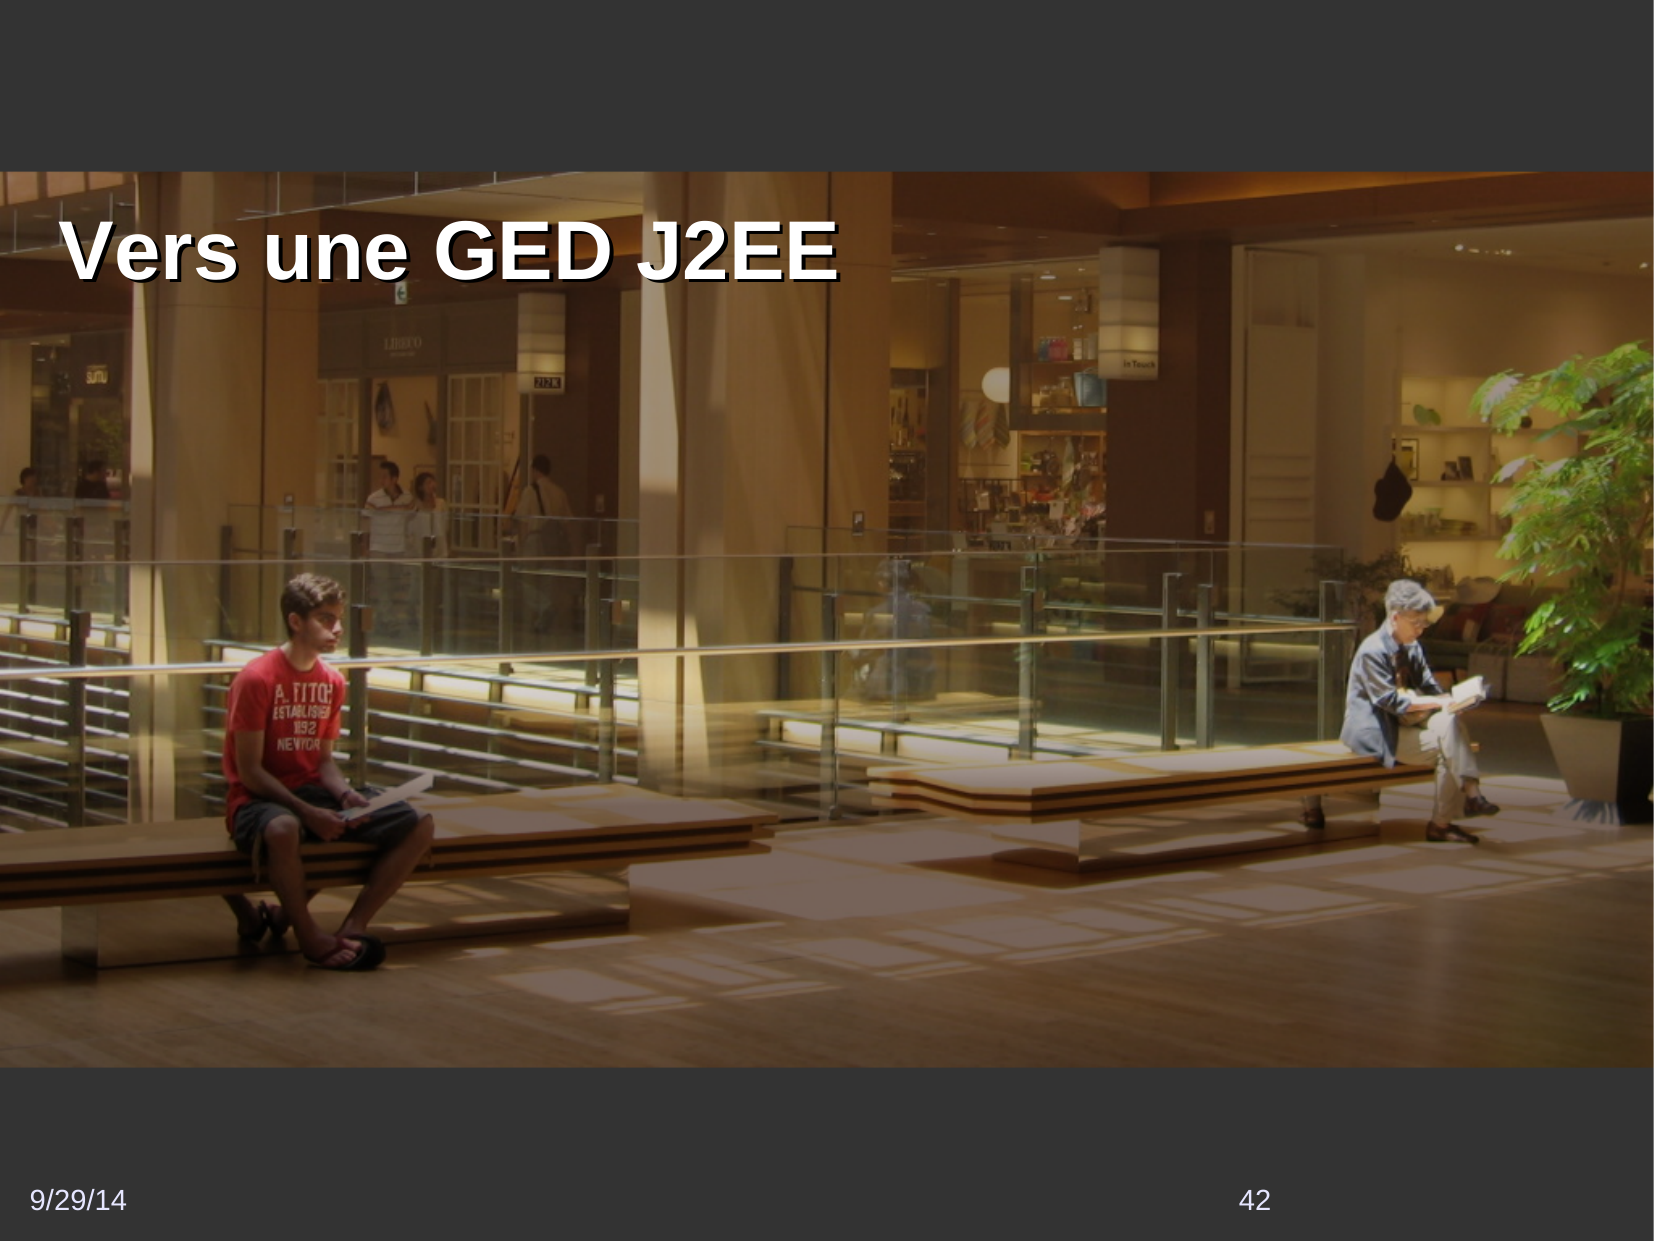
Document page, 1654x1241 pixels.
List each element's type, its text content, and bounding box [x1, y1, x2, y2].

text_box [1238, 1181, 1625, 1240]
text_box 9/29/14 [29, 1181, 415, 1240]
title Vers une GED J2EE [59, 195, 1536, 296]
picture [0, 0, 1654, 1241]
